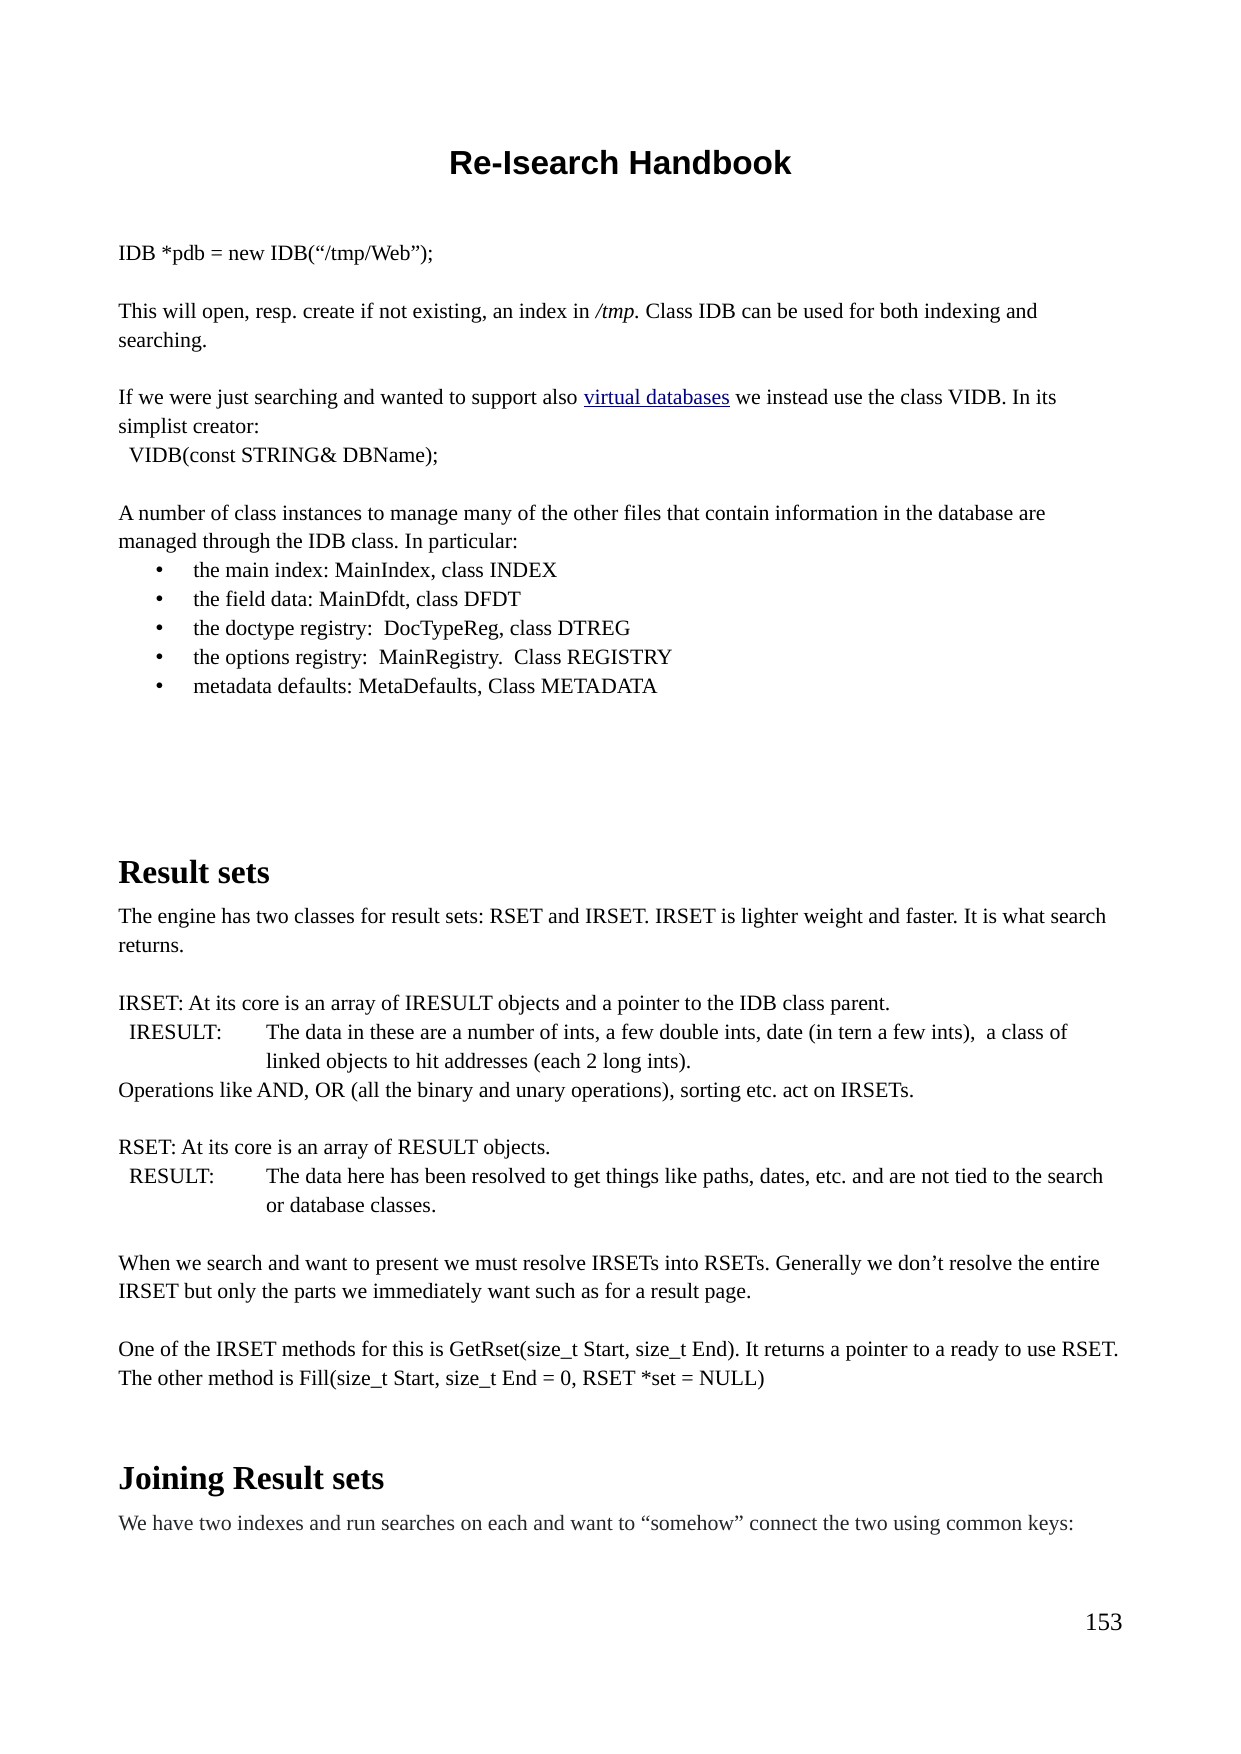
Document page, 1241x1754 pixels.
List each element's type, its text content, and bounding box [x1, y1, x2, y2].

text or database classes. [118, 1192, 1122, 1217]
list the options registry: MainRegistry. Class REGISTRY [156, 644, 1122, 669]
list the main index: MainIndex, class INDEX [156, 557, 1122, 583]
text RSET: At its core is an array of RESULT objects. [118, 1134, 1122, 1159]
subtitle Result sets [118, 852, 1122, 891]
text A number of class instances to manage many of the other files that contain information in the database are managed through the IDB class. In particular: [118, 499, 1122, 554]
text The engine has two classes for result sets: RSET and IRSET. IRSET is lighter weight and faster. It is what search returns. [118, 903, 1122, 957]
text IRSET: At its core is an array of IRESULT objects and a pointer to the IDB class parent. [118, 990, 1122, 1015]
subtitle Joining Result sets [118, 1458, 1122, 1497]
list metadata defaults: MetaDefaults, Class METADATA [156, 673, 1122, 698]
list the field data: MainDfdt, class DFDT [156, 586, 1122, 612]
text IRESULT: The data in these are a number of ints, a few double ints, date (in tern a few ints), a class of [118, 1019, 1122, 1044]
text Operations like AND, OR (all the binary and unary operations), sorting etc. act on IRSETs. [118, 1077, 1122, 1102]
text When we search and want to present we must resolve IRSETs into RSETs. Generally we don’t resolve the entire IRSET but only the parts we immediately want such as for a result page. [118, 1249, 1122, 1304]
text This will open, resp. create if not existing, an index in /tmp. Class IDB can be used for both indexing and searching. [118, 298, 1122, 352]
text VIDB(const STRING& DBName); [118, 442, 1122, 467]
text One of the IRSET methods for this is GetRset(size_t Start, size_t End). It returns a pointer to a ready to use RSET. The other method is Fill(size_t Start, size_t End = 0, RSET *set = NULL) [118, 1336, 1122, 1390]
text IDB *pdb = new IDB(“/tmp/Web”); [118, 240, 1122, 265]
text RESULT: The data here has been resolved to get things like paths, dates, etc. and are not tied to the search [118, 1163, 1122, 1188]
list the doctype registry: DocTypeReg, class DTREG [156, 615, 1122, 641]
text If we were just searching and wanted to support also virtual databases we instead use the class VIDB. In its simplist creator: [118, 384, 1122, 438]
text linked objects to hit addresses (each 2 long ints). [118, 1048, 1122, 1073]
text We have two indexes and run searches on each and want to “somehow” connect the two using common keys: [118, 1509, 1122, 1535]
